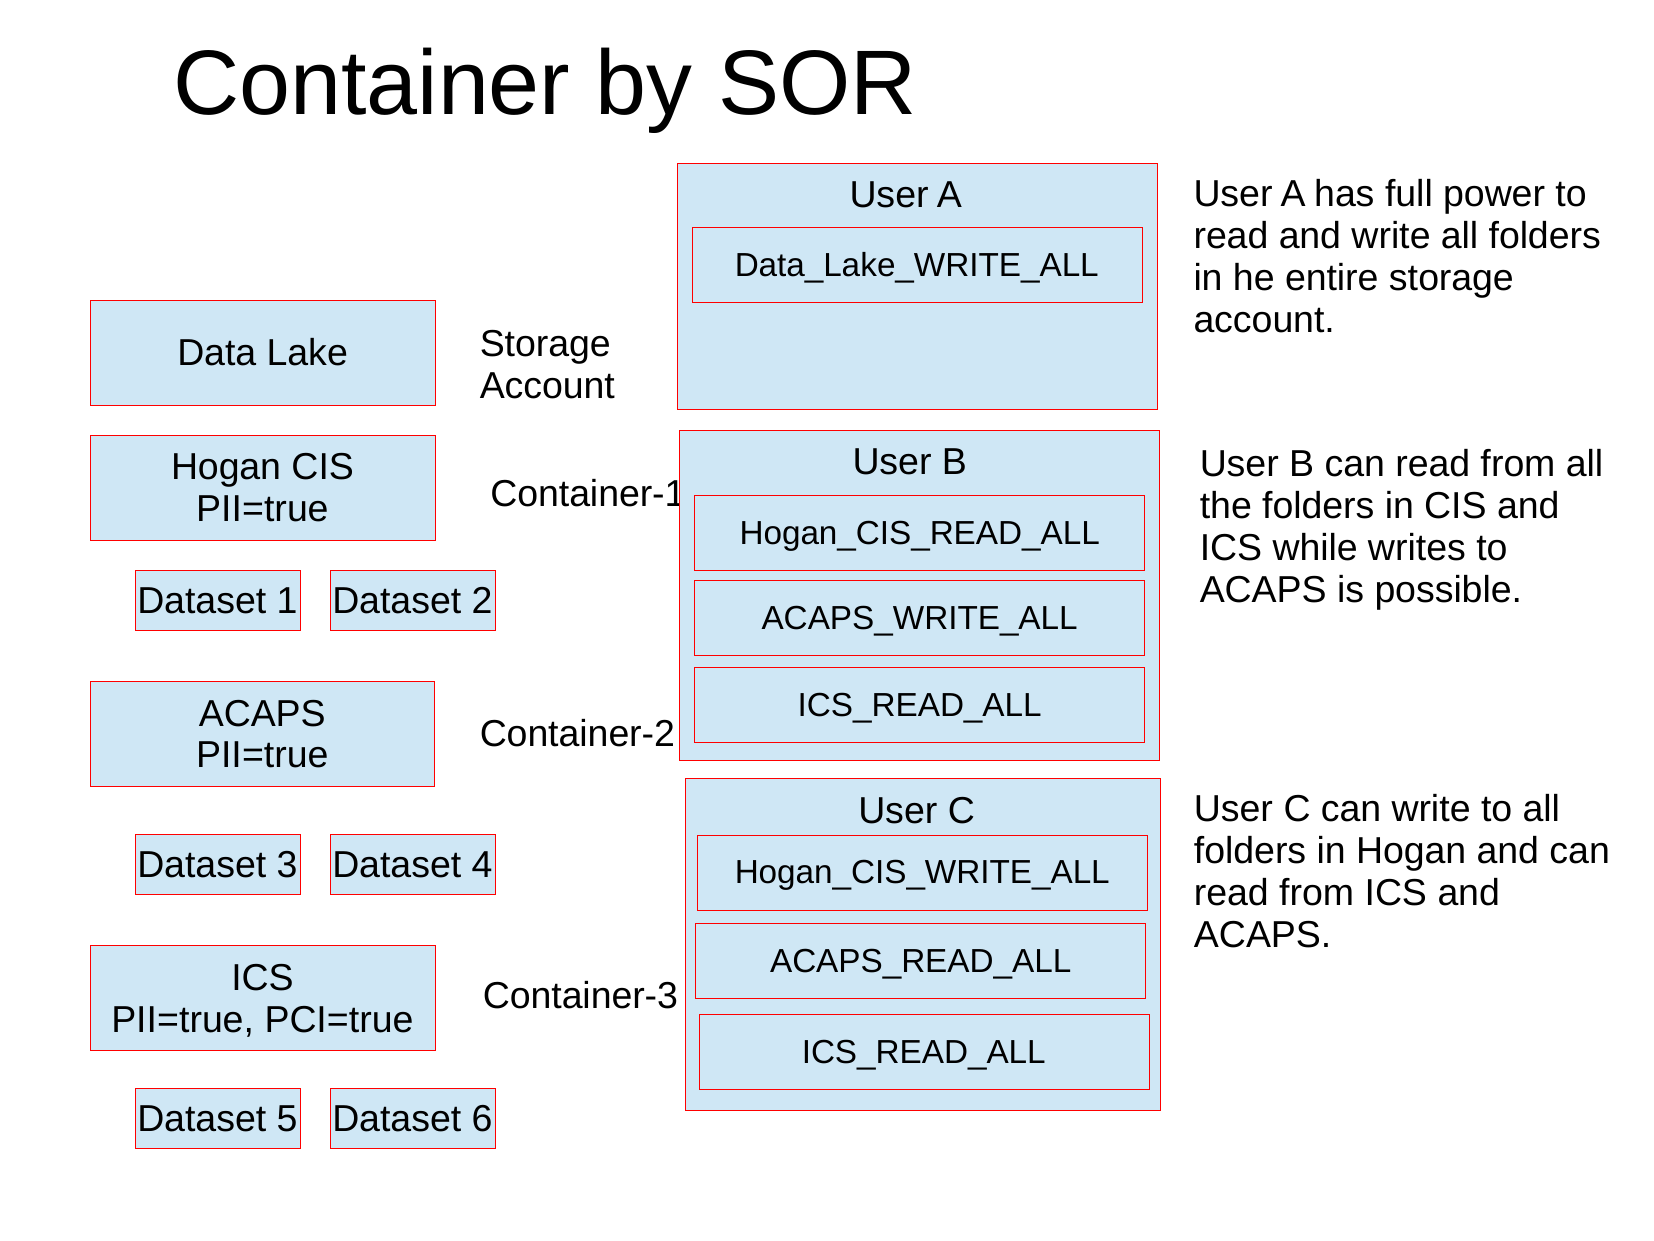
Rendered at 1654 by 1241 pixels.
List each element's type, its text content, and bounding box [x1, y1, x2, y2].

text_box Dataset 2 [330, 570, 496, 631]
text_box Container-2 [465, 705, 690, 763]
text_box Dataset 6 [330, 1088, 496, 1149]
text_box ACAPS PII=true [90, 681, 435, 787]
text_box Hogan CIS PII=true [90, 435, 436, 541]
text_box [679, 430, 1160, 761]
text_box User B [837, 433, 982, 491]
text_box User A [834, 166, 978, 224]
text_box User C can write to all folders in Hogan and can read from ICS and ACAPS. [1179, 780, 1636, 1021]
text_box User A has full power to read and write all folders in he entire storage account. [1178, 165, 1636, 406]
text_box Container-1 [475, 465, 679, 522]
text_box Storage Account [465, 315, 637, 414]
text_box User B can read from all the folders in CIS and ICS while writes to ACAPS is possible. [1185, 435, 1642, 676]
text_box User C [843, 782, 990, 839]
text_box ACAPS_READ_ALL [695, 923, 1146, 999]
text_box Data Lake [90, 300, 436, 406]
text_box Dataset 1 [135, 570, 301, 631]
text_box Container-3 [468, 966, 685, 1024]
text_box Dataset 4 [330, 834, 496, 895]
text_box ACAPS_WRITE_ALL [694, 580, 1145, 656]
text_box Hogan_CIS_READ_ALL [694, 495, 1145, 571]
text_box Data_Lake_WRITE_ALL [692, 227, 1143, 303]
text_box Dataset 5 [135, 1088, 301, 1149]
text_box [685, 778, 1161, 1111]
title Container by SOR [30, 30, 1061, 137]
text_box ICS PII=true, PCI=true [90, 945, 436, 1051]
text_box ICS_READ_ALL [694, 667, 1145, 743]
text_box Hogan_CIS_WRITE_ALL [697, 835, 1148, 911]
text_box Dataset 3 [135, 834, 301, 895]
text_box ICS_READ_ALL [699, 1014, 1150, 1090]
text_box [677, 163, 1158, 410]
